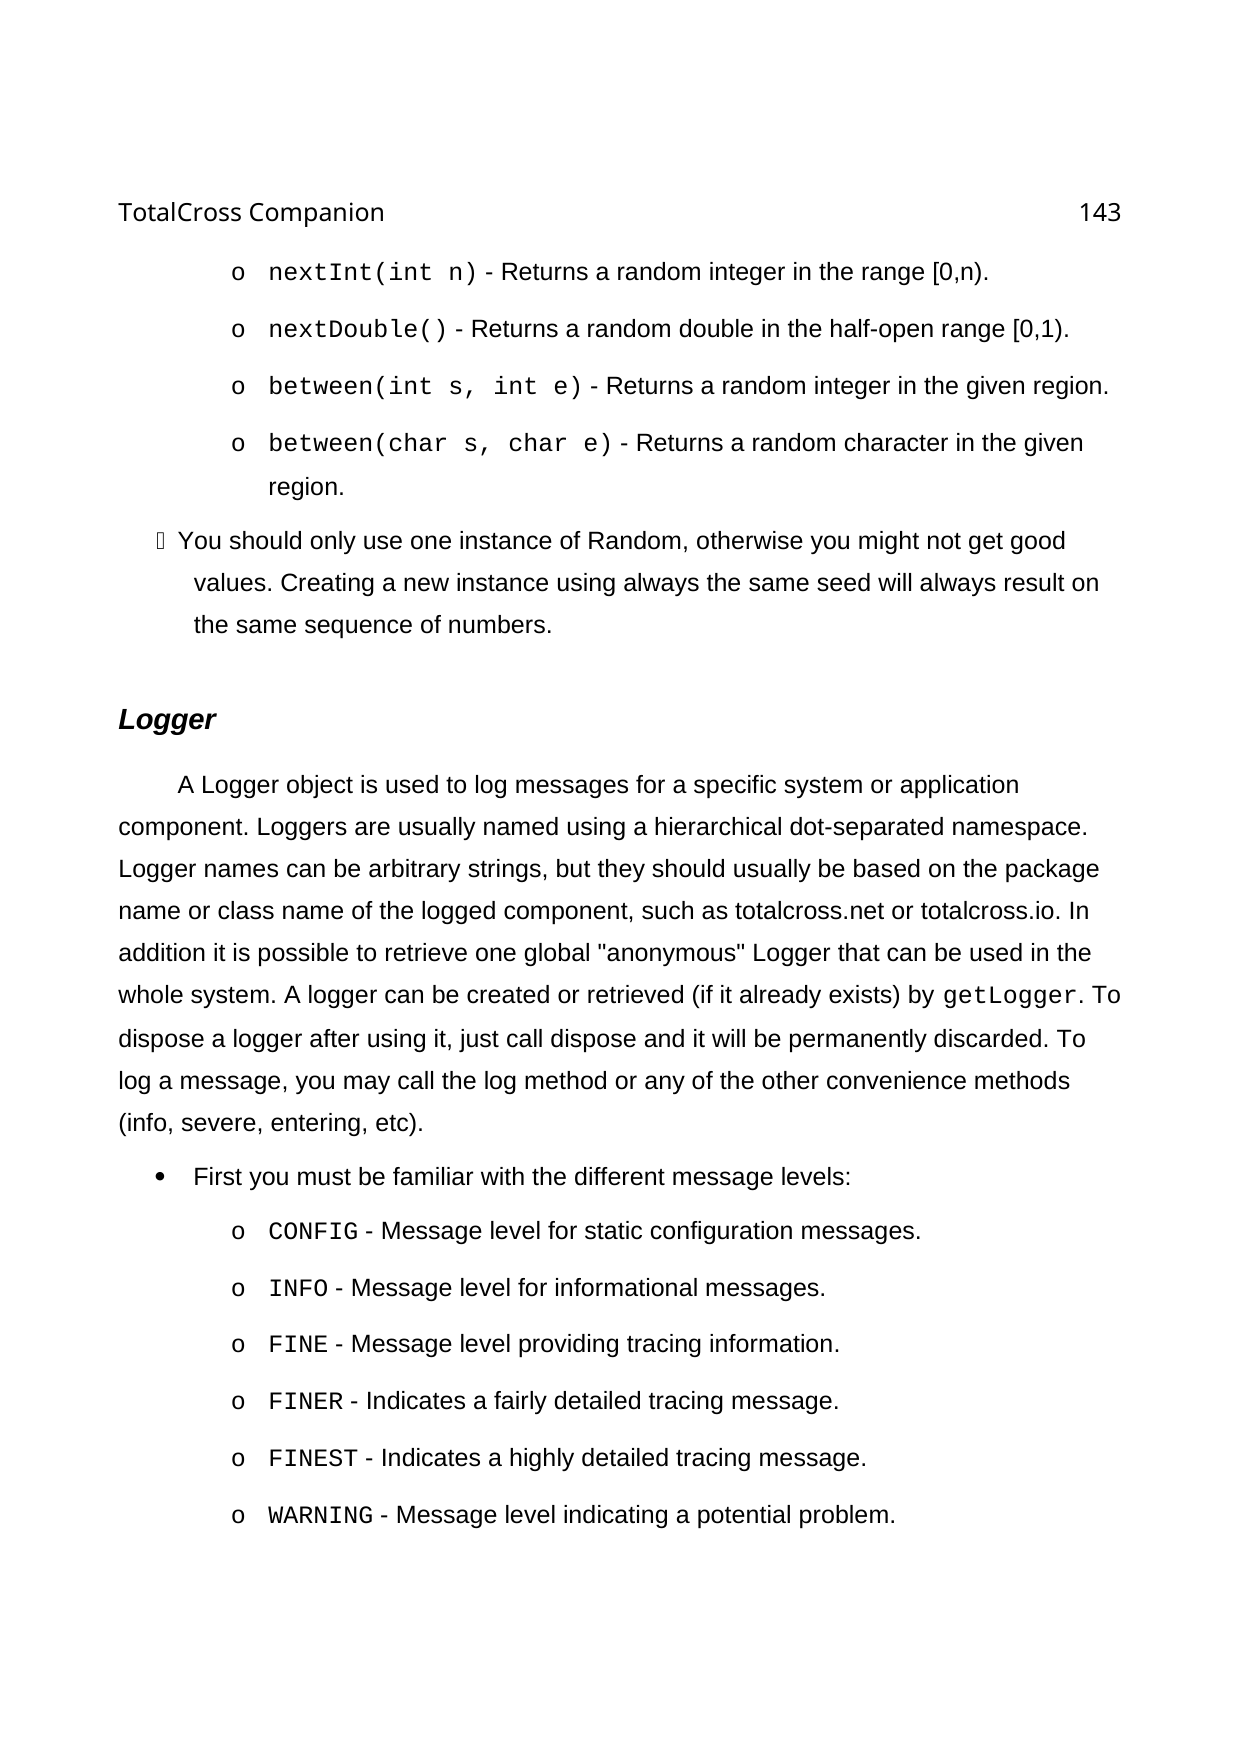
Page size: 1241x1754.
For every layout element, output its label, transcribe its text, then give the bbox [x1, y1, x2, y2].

list between(int s, int e) - Returns a random integer in the given region. [231, 372, 1122, 402]
list INFO - Message level for informational messages. [231, 1273, 1122, 1303]
list CONFIG - Message level for static configuration messages. [231, 1217, 1122, 1247]
list FINEST - Indicates a highly detailed tracing message. [231, 1444, 1122, 1474]
text A Logger object is used to log messages for a specific system or application component. Loggers are usually named using a hierarchical dot-separated namespace. Logger names can be arbitrary strings, but they should usually be based on the package name or class name of the logged component, such as totalcross.net or totalcross.io. In addition it is possible to retrieve one global "anonymous" Logger that can be used in the whole system. A logger can be created or retrieved (if it already exists) by getLogger. To dispose a logger after using it, just call dispose and it will be permanently discarded. To log a message, you may call the log method or any of the other convenience methods (info, severe, entering, etc). [118, 771, 1122, 1137]
list nextDouble() - Returns a random double in the half-open range [0,1). [231, 315, 1122, 345]
list WARNING - Message level indicating a potential problem. [231, 1501, 1122, 1531]
list First you must be familiar with the different message levels: [156, 1163, 1122, 1191]
list nextInt(int n) - Returns a random integer in the range [0,n). [231, 258, 1122, 288]
subtitle Logger [118, 703, 1122, 735]
list FINE - Message level providing tracing information. [231, 1330, 1122, 1360]
list between(char s, char e) - Returns a random character in the given region. [231, 429, 1122, 501]
list FINER - Indicates a fairly detailed tracing message. [231, 1387, 1122, 1417]
list You should only use one instance of Random, otherwise you might not get good values. Creating a new instance using always the same seed will always result on the same sequence of numbers. [156, 527, 1122, 639]
